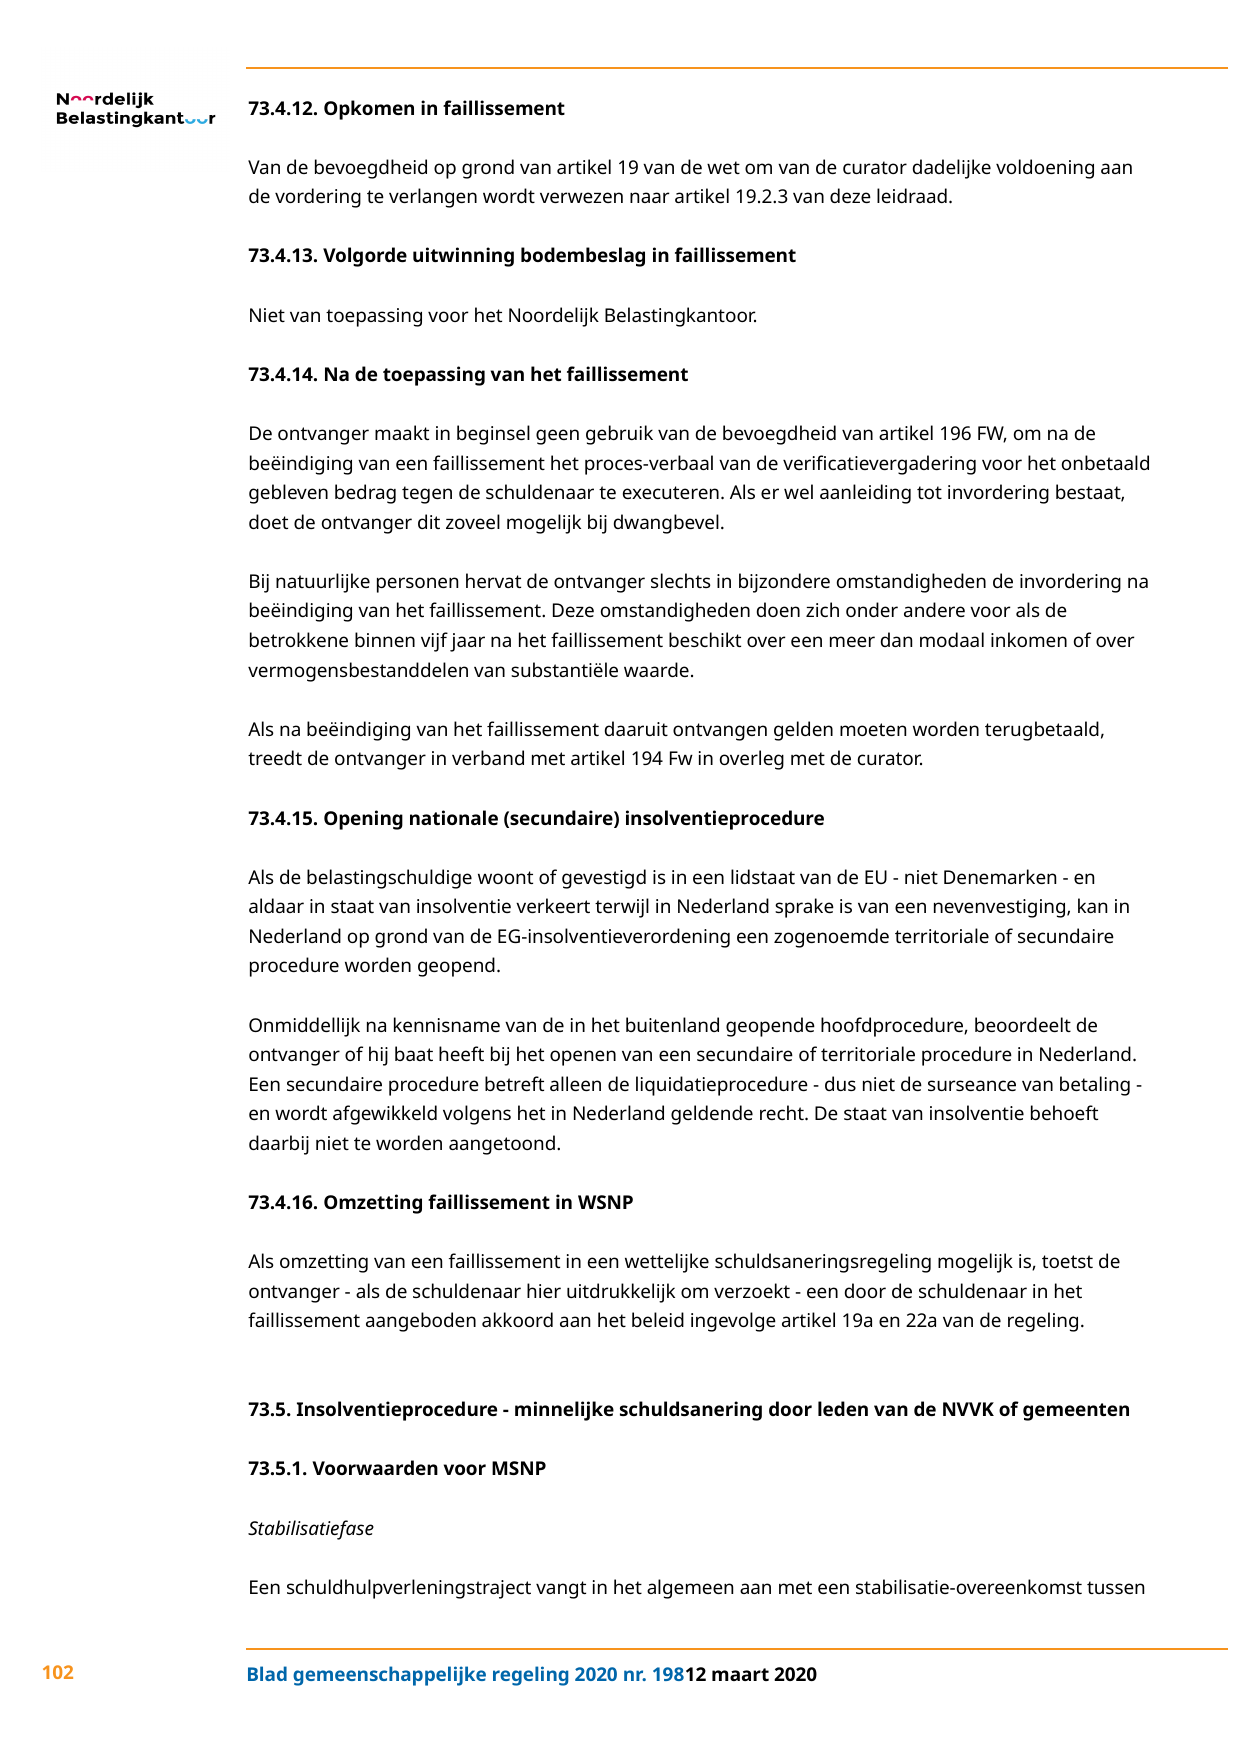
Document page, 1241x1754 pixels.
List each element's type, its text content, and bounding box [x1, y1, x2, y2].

text Niet van toepassing voor het Noordelijk Belastingkantoor. [248, 302, 1152, 328]
text 73.4.12. Opkomen in faillissement [248, 95, 1152, 121]
text 73.5. Insolventieprocedure - minnelijke schuldsanering door leden van de NVVK of gemeenten [248, 1396, 1152, 1422]
text Bij natuurlijke personen hervat de ontvanger slechts in bijzondere omstandigheden de invordering na beëindiging van het faillissement. Deze omstandigheden doen zich onder andere voor als de betrokkene binnen vijf jaar na het faillissement beschikt over een meer dan modaal inkomen of over vermogensbestanddelen van substantiële waarde. [248, 568, 1152, 683]
text Van de bevoegdheid op grond van artikel 19 van de wet om van de curator dadelijke voldoening aan de vordering te verlangen wordt verwezen naar artikel 19.2.3 van deze leidraad. [248, 154, 1152, 209]
text Onmiddellijk na kennisname van de in het buitenland geopende hoofdprocedure, beoordeelt de ontvanger of hij baat heeft bij het openen van een secundaire of territoriale procedure in Nederland. Een secundaire procedure betreft alleen de liquidatieprocedure - dus niet de surseance van betaling - en wordt afgewikkeld volgens het in Nederland geldende recht. De staat van insolventie behoeft daarbij niet te worden aangetoond. [248, 1012, 1152, 1156]
picture [41, 47, 231, 172]
text Stabilisatiefase [248, 1515, 1152, 1541]
text Als omzetting van een faillissement in een wettelijke schuldsaneringsregeling mogelijk is, toetst de ontvanger - als de schuldenaar hier uitdrukkelijk om verzoekt - een door de schuldenaar in het faillissement aangeboden akkoord aan het beleid ingevolge artikel 19a en 22a van de regeling. [248, 1248, 1152, 1333]
text 73.4.14. Na de toepassing van het faillissement [248, 361, 1152, 387]
text Als de belastingschuldige woont of gevestigd is in een lidstaat van de EU - niet Denemarken - en aldaar in staat van insolventie verkeert terwijl in Nederland sprake is van een nevenvestiging, kan in Nederland op grond van de EG-insolventieverordening een zogenoemde territoriale of secundaire procedure worden geopend. [248, 864, 1152, 978]
text 73.4.13. Volgorde uitwinning bodembeslag in faillissement [248, 243, 1152, 268]
text De ontvanger maakt in beginsel geen gebruik van de bevoegdheid van artikel 196 FW, om na de beëindiging van een faillissement het proces-verbaal van de verificatievergadering voor het onbetaald gebleven bedrag tegen de schuldenaar te executeren. Als er wel aanleiding tot invordering bestaat, doet de ontvanger dit zoveel mogelijk bij dwangbevel. [248, 420, 1152, 535]
text Als na beëindiging van het faillissement daaruit ontvangen gelden moeten worden terugbetaald, treedt de ontvanger in verband met artikel 194 Fw in overleg met de curator. [248, 716, 1152, 771]
text Een schuldhulpverleningstraject vangt in het algemeen aan met een stabilisatie-overeenkomst tussen [248, 1574, 1152, 1600]
text 73.4.16. Omzetting faillissement in WSNP [248, 1189, 1152, 1215]
text 73.4.15. Opening nationale (secundaire) insolventieprocedure [248, 805, 1152, 831]
text 73.5.1. Voorwaarden voor MSNP [248, 1456, 1152, 1481]
